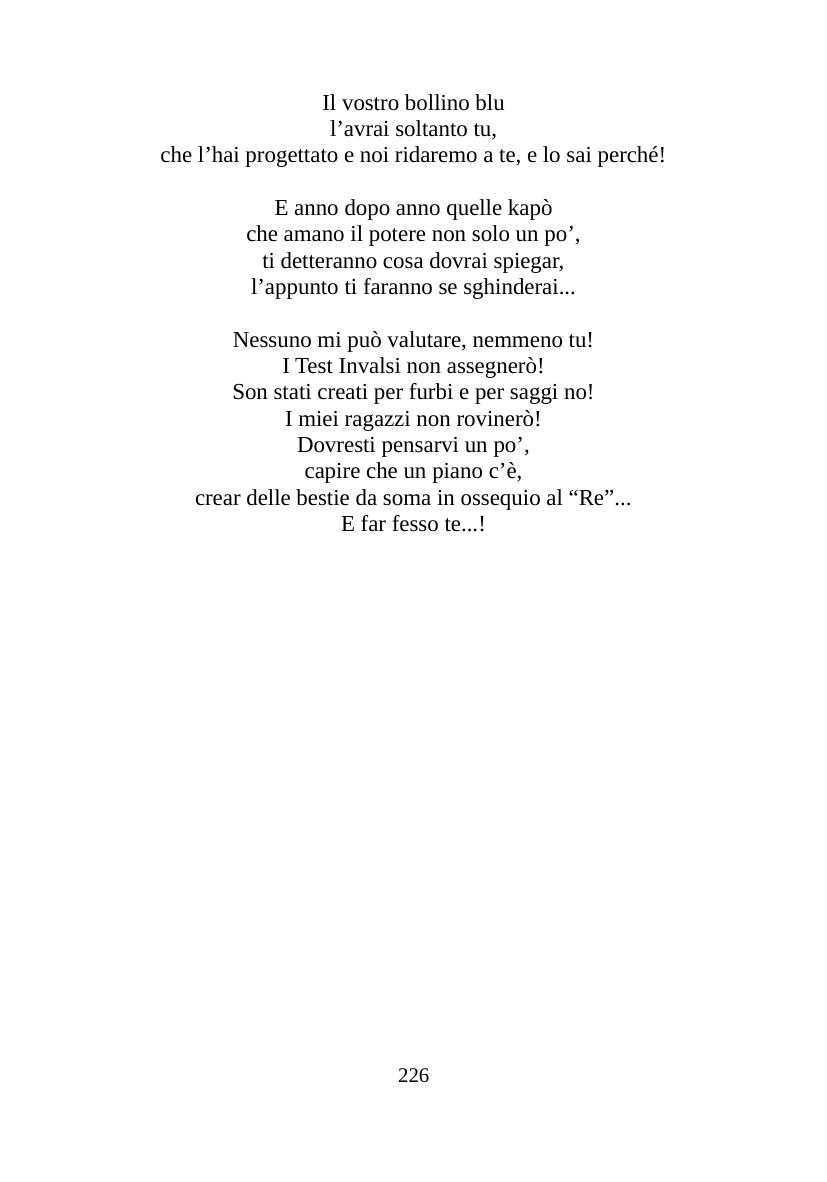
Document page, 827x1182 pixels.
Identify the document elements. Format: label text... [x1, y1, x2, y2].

text che amano il potere non solo un po’, [88, 220, 738, 247]
text crear delle bestie da soma in ossequio al “Re”... [88, 484, 738, 510]
text l’appunto ti faranno se sghinderai... [88, 273, 738, 299]
text Son stati creati per furbi e per saggi no! [88, 378, 738, 405]
text ti detteranno cosa dovrai spiegar, [88, 247, 738, 273]
text E far fesso te...! [88, 510, 738, 537]
text che l’hai progettato e noi ridaremo a te, e lo sai perché! [88, 141, 738, 168]
text I Test Invalsi non assegnerò! [88, 352, 738, 378]
text capire che un piano c’è, [88, 457, 738, 484]
text l’avrai soltanto tu, [88, 115, 738, 141]
text I miei ragazzi non rovinerò! [88, 405, 738, 431]
text E anno dopo anno quelle kapò [88, 194, 738, 220]
text Dovresti pensarvi un po’, [88, 431, 738, 457]
text Nessuno mi può valutare, nemmeno tu! [88, 326, 738, 352]
text Il vostro bollino blu [88, 88, 738, 115]
